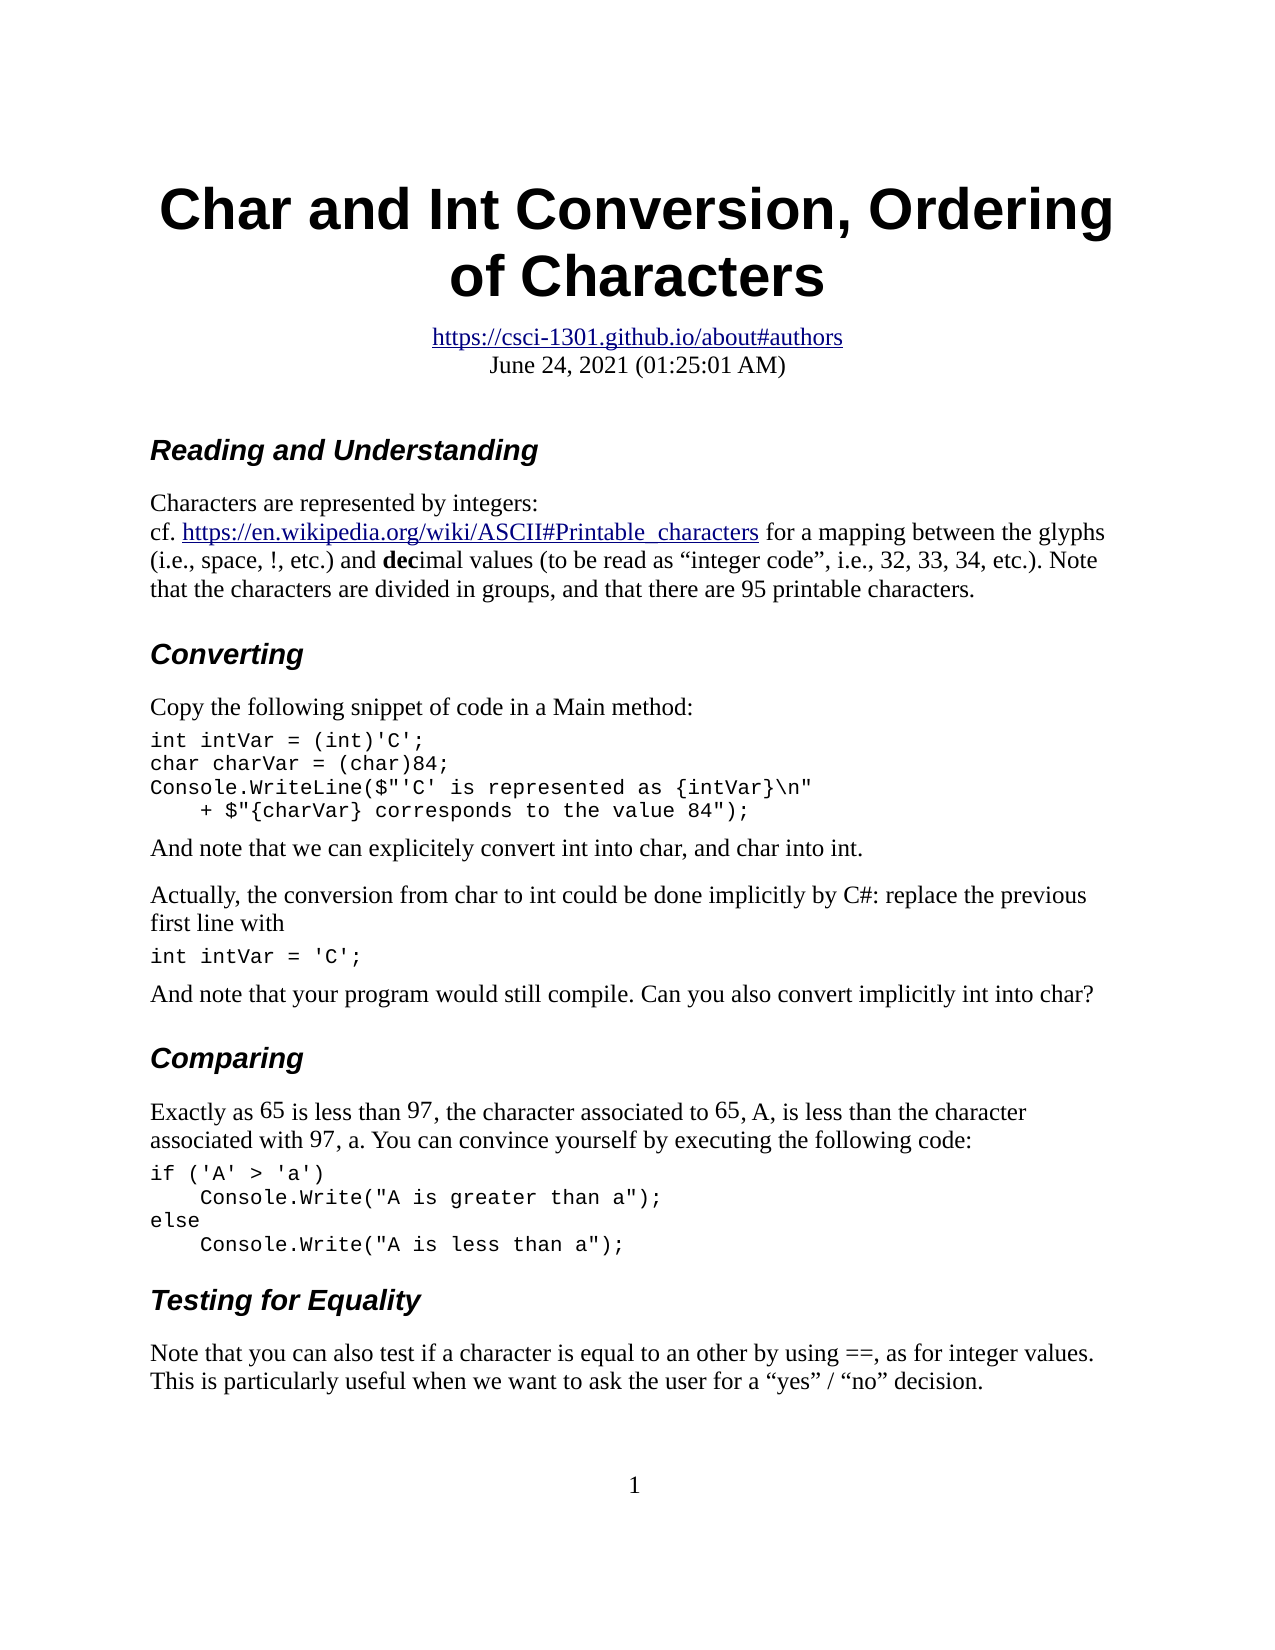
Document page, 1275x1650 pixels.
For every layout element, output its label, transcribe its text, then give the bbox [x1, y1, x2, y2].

text else [150, 1210, 1125, 1234]
text Console.Write("A is less than a"); [150, 1234, 1125, 1258]
subtitle Reading and Understanding [150, 433, 1125, 466]
text June 24, 2021 (01:25:01 AM) [150, 350, 1125, 379]
text Console.Write("A is greater than a"); [150, 1187, 1125, 1210]
title Char and Int Conversion, Ordering of Characters [150, 175, 1125, 309]
text Actually, the conversion from char to int could be done implicitly by C#: replace the previous first line with [150, 880, 1125, 937]
text if ('A' > 'a') [150, 1163, 1125, 1187]
text Console.WriteLine($"'C' is represented as {intVar}\n" [150, 777, 1125, 801]
text int intVar = (int)'C'; [150, 729, 1125, 753]
subtitle Converting [150, 637, 1125, 670]
text Exactly as is less than , the character associated to , A, is less than the character associated with , a. You can convince yourself by executing the following code: [150, 1097, 1125, 1154]
text And note that your program would still compile. Can you also convert implicitly int into char? [150, 979, 1125, 1008]
subtitle Comparing [150, 1042, 1125, 1075]
text + $"{charVar} corresponds to the value 84"); [150, 801, 1125, 824]
text char charVar = (char)84; [150, 753, 1125, 777]
text And note that we can explicitely convert int into char, and char into int. [150, 833, 1125, 862]
text Note that you can also test if a character is equal to an other by using ==, as for integer values. This is particularly useful when we want to ask the user for a “yes” / “no” decision. [150, 1338, 1125, 1395]
text int intVar = 'C'; [150, 946, 1125, 970]
subtitle Testing for Equality [150, 1283, 1125, 1316]
text Copy the following snippet of code in a Main method: [150, 692, 1125, 721]
text Characters are represented by integers: cf. https://en.wikipedia.org/wiki/ASCII#Printable_characters for a mapping between the glyphs (i.e., space, !, etc.) and decimal values (to be read as “integer code”, i.e., 32, 33, 34, etc.). Note that the characters are divided in groups, and that there are 95 printable characters. [150, 488, 1125, 603]
text https://csci-1301.github.io/about#authors [150, 322, 1125, 350]
